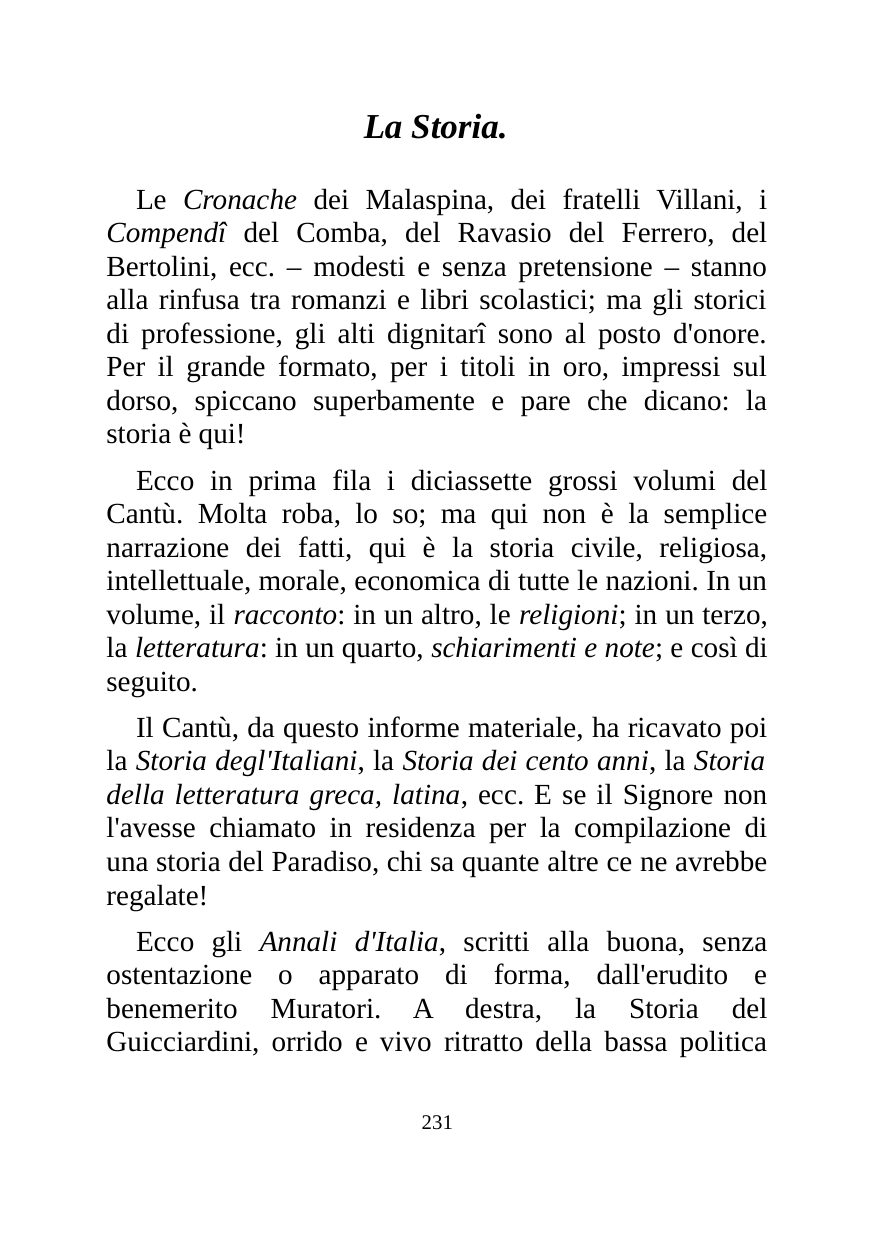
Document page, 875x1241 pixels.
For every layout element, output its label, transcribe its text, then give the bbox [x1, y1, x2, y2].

text Ecco gli Annali d'Italia, scritti alla buona, senza ostentazione o apparato di forma, dall'erudito e benemerito Muratori. A destra, la Storia del Guicciardini, orrido e vivo ritratto della bassa politica [106, 924, 768, 1058]
text Ecco in prima fila i diciassette grossi volumi del Cantù. Molta roba, lo so; ma qui non è la semplice narrazione dei fatti, qui è la storia civile, religiosa, intellettuale, morale, economica di tutte le nazioni. In un volume, il racconto: in un altro, le religioni; in un terzo, la letteratura: in un quarto, schiarimenti e note; e così di seguito. [106, 463, 768, 697]
text Le Cronache dei Malaspina, dei fratelli Villani, i Compendî del Comba, del Ravasio del Ferrero, del Bertolini, ecc. – modesti e senza pretensione – stanno alla rinfusa tra romanzi e libri scolastici; ma gli storici di professione, gli alti dignitarî sono al posto d'onore. Per il grande formato, per i titoli in oro, impressi sul dorso, spiccano superbamente e pare che dicano: la storia è qui! [106, 182, 768, 450]
text Il Cantù, da questo informe materiale, ha ricavato poi la Storia degl'Italiani, la Storia dei cento anni, la Storia della letteratura greca, latina, ecc. E se il Signore non l'avesse chiamato in residenza per la compilazione di una storia del Paradiso, chi sa quante altre ce ne avrebbe regalate! [106, 710, 768, 911]
subtitle La Storia. [106, 106, 768, 146]
